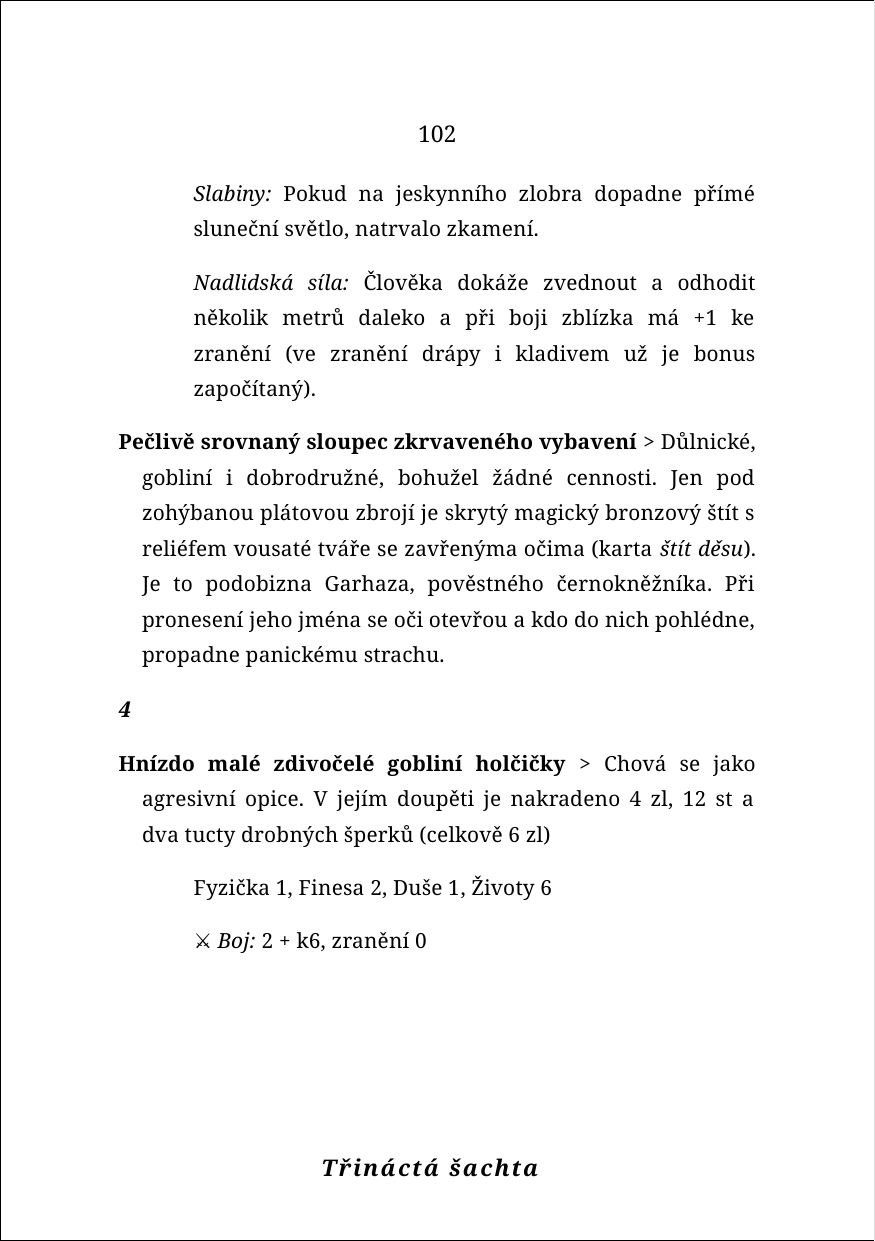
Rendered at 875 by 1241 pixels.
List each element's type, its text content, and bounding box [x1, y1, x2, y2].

text Pečlivě srovnaný sloupec zkrvaveného vybavení > Důlnické, gobliní i dobrodružné, bohužel žádné cennosti. Jen pod zohýbanou plátovou zbrojí je skrytý magický bronzový štít s reliéfem vousaté tváře se zavřenýma očima (karta štít děsu). Je to podobizna Garhaza, pověstného černokněžníka. Při pronesení jeho jména se oči otevřou a kdo do nich pohlédne, propadne panickému strachu. [118, 427, 756, 669]
text 4 [118, 694, 756, 724]
list Slabiny: Pokud na jeskynního zlobra dopadne přímé sluneční světlo, natrvalo zkamení. [156, 179, 756, 243]
text Hnízdo malé zdivočelé gobliní holčičky > Chová se jako agresivní opice. V jejím doupěti je nakradeno 4 zl, 12 st a dva tucty drobných šperků (celkově 6 zl) [118, 749, 756, 848]
list ⚔ Boj: 2 + k6, zranění 0 [156, 926, 756, 955]
list Nadlidská síla: Člověka dokáže zvednout a odhodit několik metrů daleko a při boji zblízka má +1 ke zranění (ve zranění drápy i kladivem už je bonus započítaný). [156, 268, 756, 403]
list Fyzička 1, Finesa 2, Duše 1, Životy 6 [156, 873, 756, 901]
